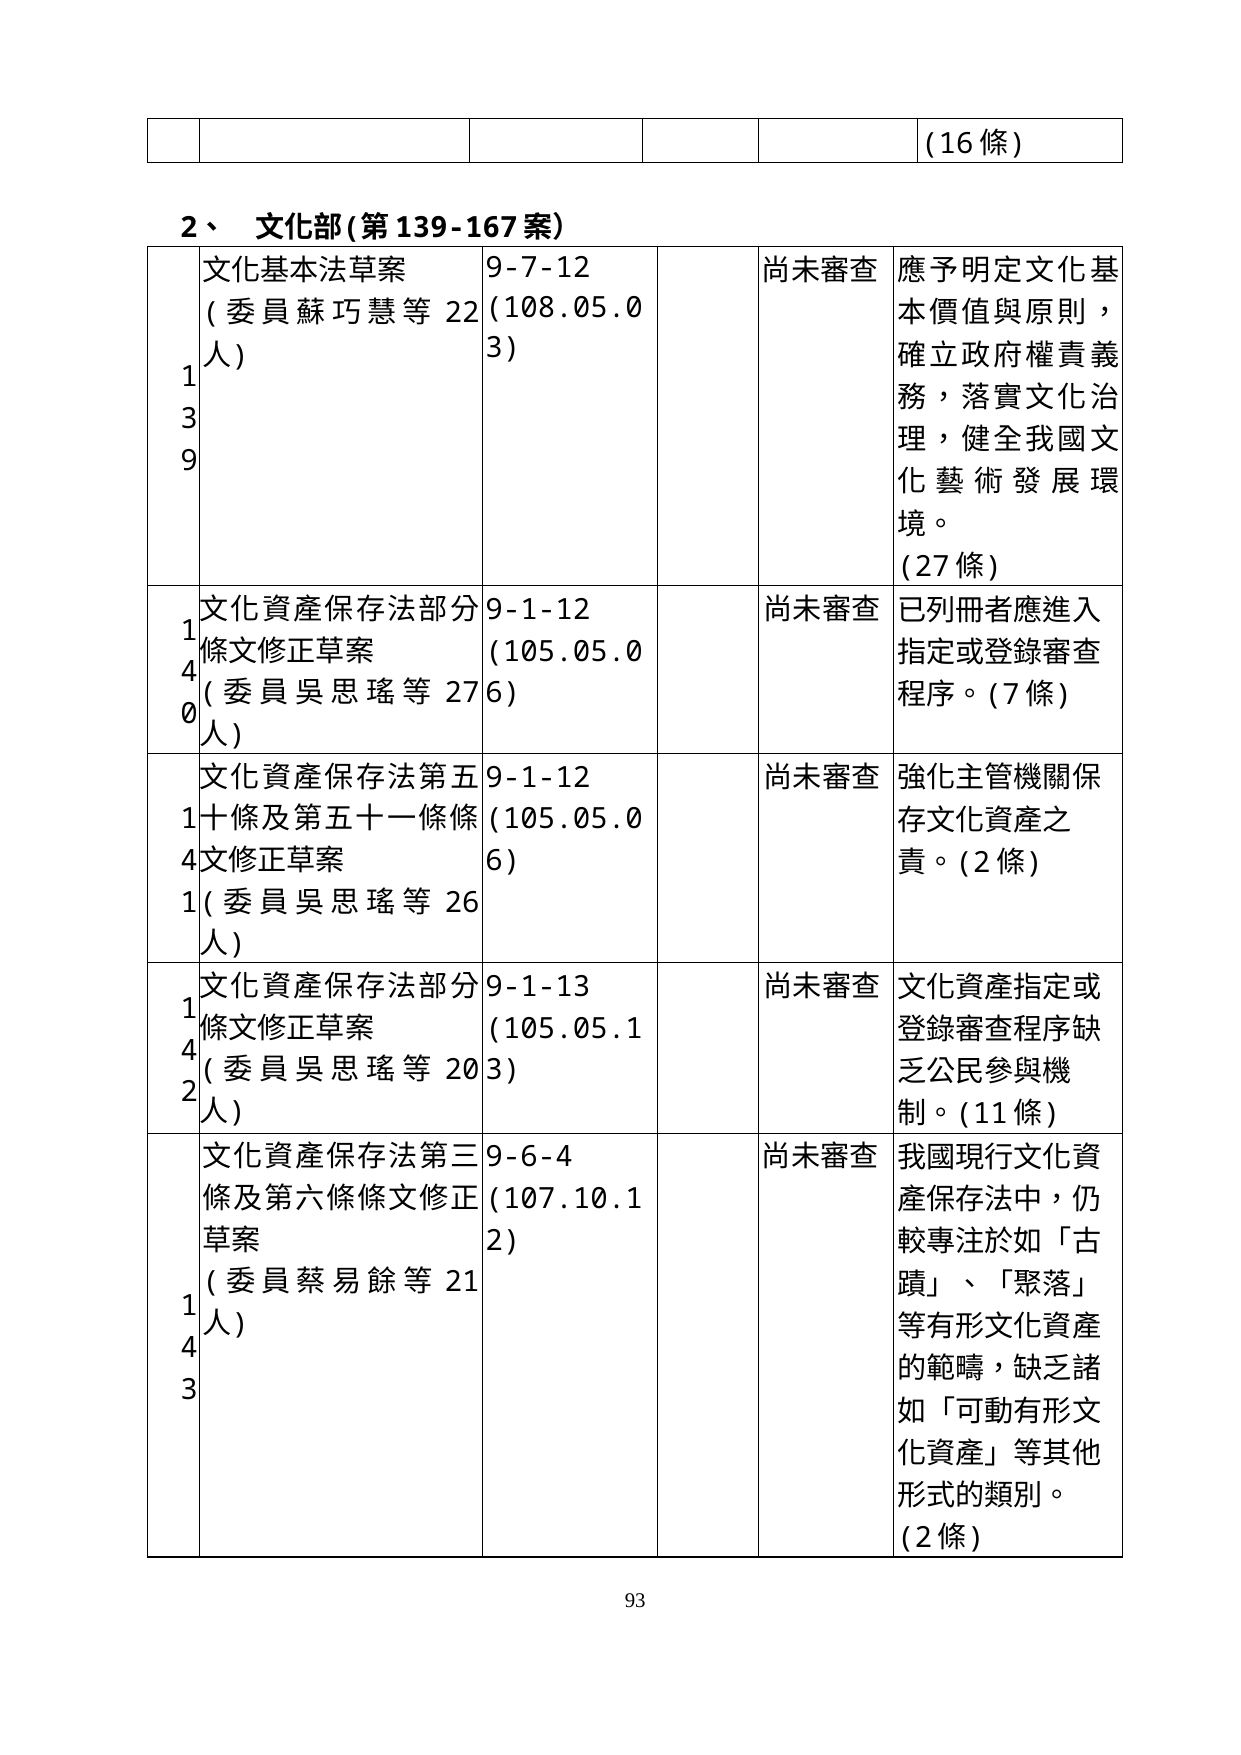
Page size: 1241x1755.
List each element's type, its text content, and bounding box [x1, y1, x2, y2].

table_header 9-7-12 (108.05.03) [483, 247, 657, 585]
list 文化部(第139-167案） [180, 204, 1122, 246]
table_cell 文化資產保存法第三條及第六條條文修正草案 (委員蔡易餘等21人) [200, 1134, 482, 1556]
table_cell 文化資產指定或登錄審查程序缺乏公民參與機制。(11條) [894, 963, 1122, 1132]
table_cell [200, 119, 469, 162]
table_cell (16條) [918, 119, 1122, 162]
table_header [148, 247, 199, 585]
table_cell [148, 119, 199, 162]
table_cell [148, 586, 199, 753]
table_cell [643, 119, 758, 162]
table_cell 9-1-12 (105.05.06) [483, 754, 657, 962]
table_cell [658, 754, 758, 962]
table_cell [759, 119, 917, 162]
table_cell 尚未審查 [759, 754, 893, 962]
table_cell [658, 586, 758, 753]
table_cell 尚未審查 [759, 586, 893, 753]
table_cell 9-1-13 (105.05.13) [483, 963, 657, 1132]
table_cell [148, 1134, 199, 1556]
table_cell 文化資產保存法部分條文修正草案 (委員吳思瑤等20人) [200, 963, 482, 1132]
table_cell 強化主管機關保存文化資產之責。(2條) [894, 754, 1122, 962]
table_cell 9-1-12 (105.05.06) [483, 586, 657, 753]
table_cell [658, 1134, 758, 1556]
table_cell 已列冊者應進入指定或登錄審查程序。(7條) [894, 586, 1122, 753]
table_header 尚未審查 [759, 247, 893, 585]
table_cell [148, 754, 199, 962]
table_cell 尚未審查 [759, 963, 893, 1132]
table_cell 文化資產保存法第五十條及第五十一條條文修正草案 (委員吳思瑤等26人) [200, 754, 482, 962]
table_cell 文化資產保存法部分條文修正草案 (委員吳思瑤等27人) [200, 586, 482, 753]
table_header 應予明定文化基本價值與原則，確立政府權責義務，落實文化治理，健全我國文化藝術發展環境。 (27條) [894, 247, 1122, 585]
table_cell [470, 119, 642, 162]
table_cell 我國現行文化資產保存法中，仍較專注於如「古蹟」、「聚落」等有形文化資產的範疇，缺乏諸如「可動有形文化資產」等其他形式的類別。 (2條) [894, 1134, 1122, 1556]
table_cell [658, 963, 758, 1132]
table_cell [148, 963, 199, 1132]
table_cell 9-6-4 (107.10.12) [483, 1134, 657, 1556]
table_header [658, 247, 758, 585]
table_cell 尚未審查 [759, 1134, 893, 1556]
table_header 文化基本法草案 (委員蘇巧慧等22人) [200, 247, 482, 585]
